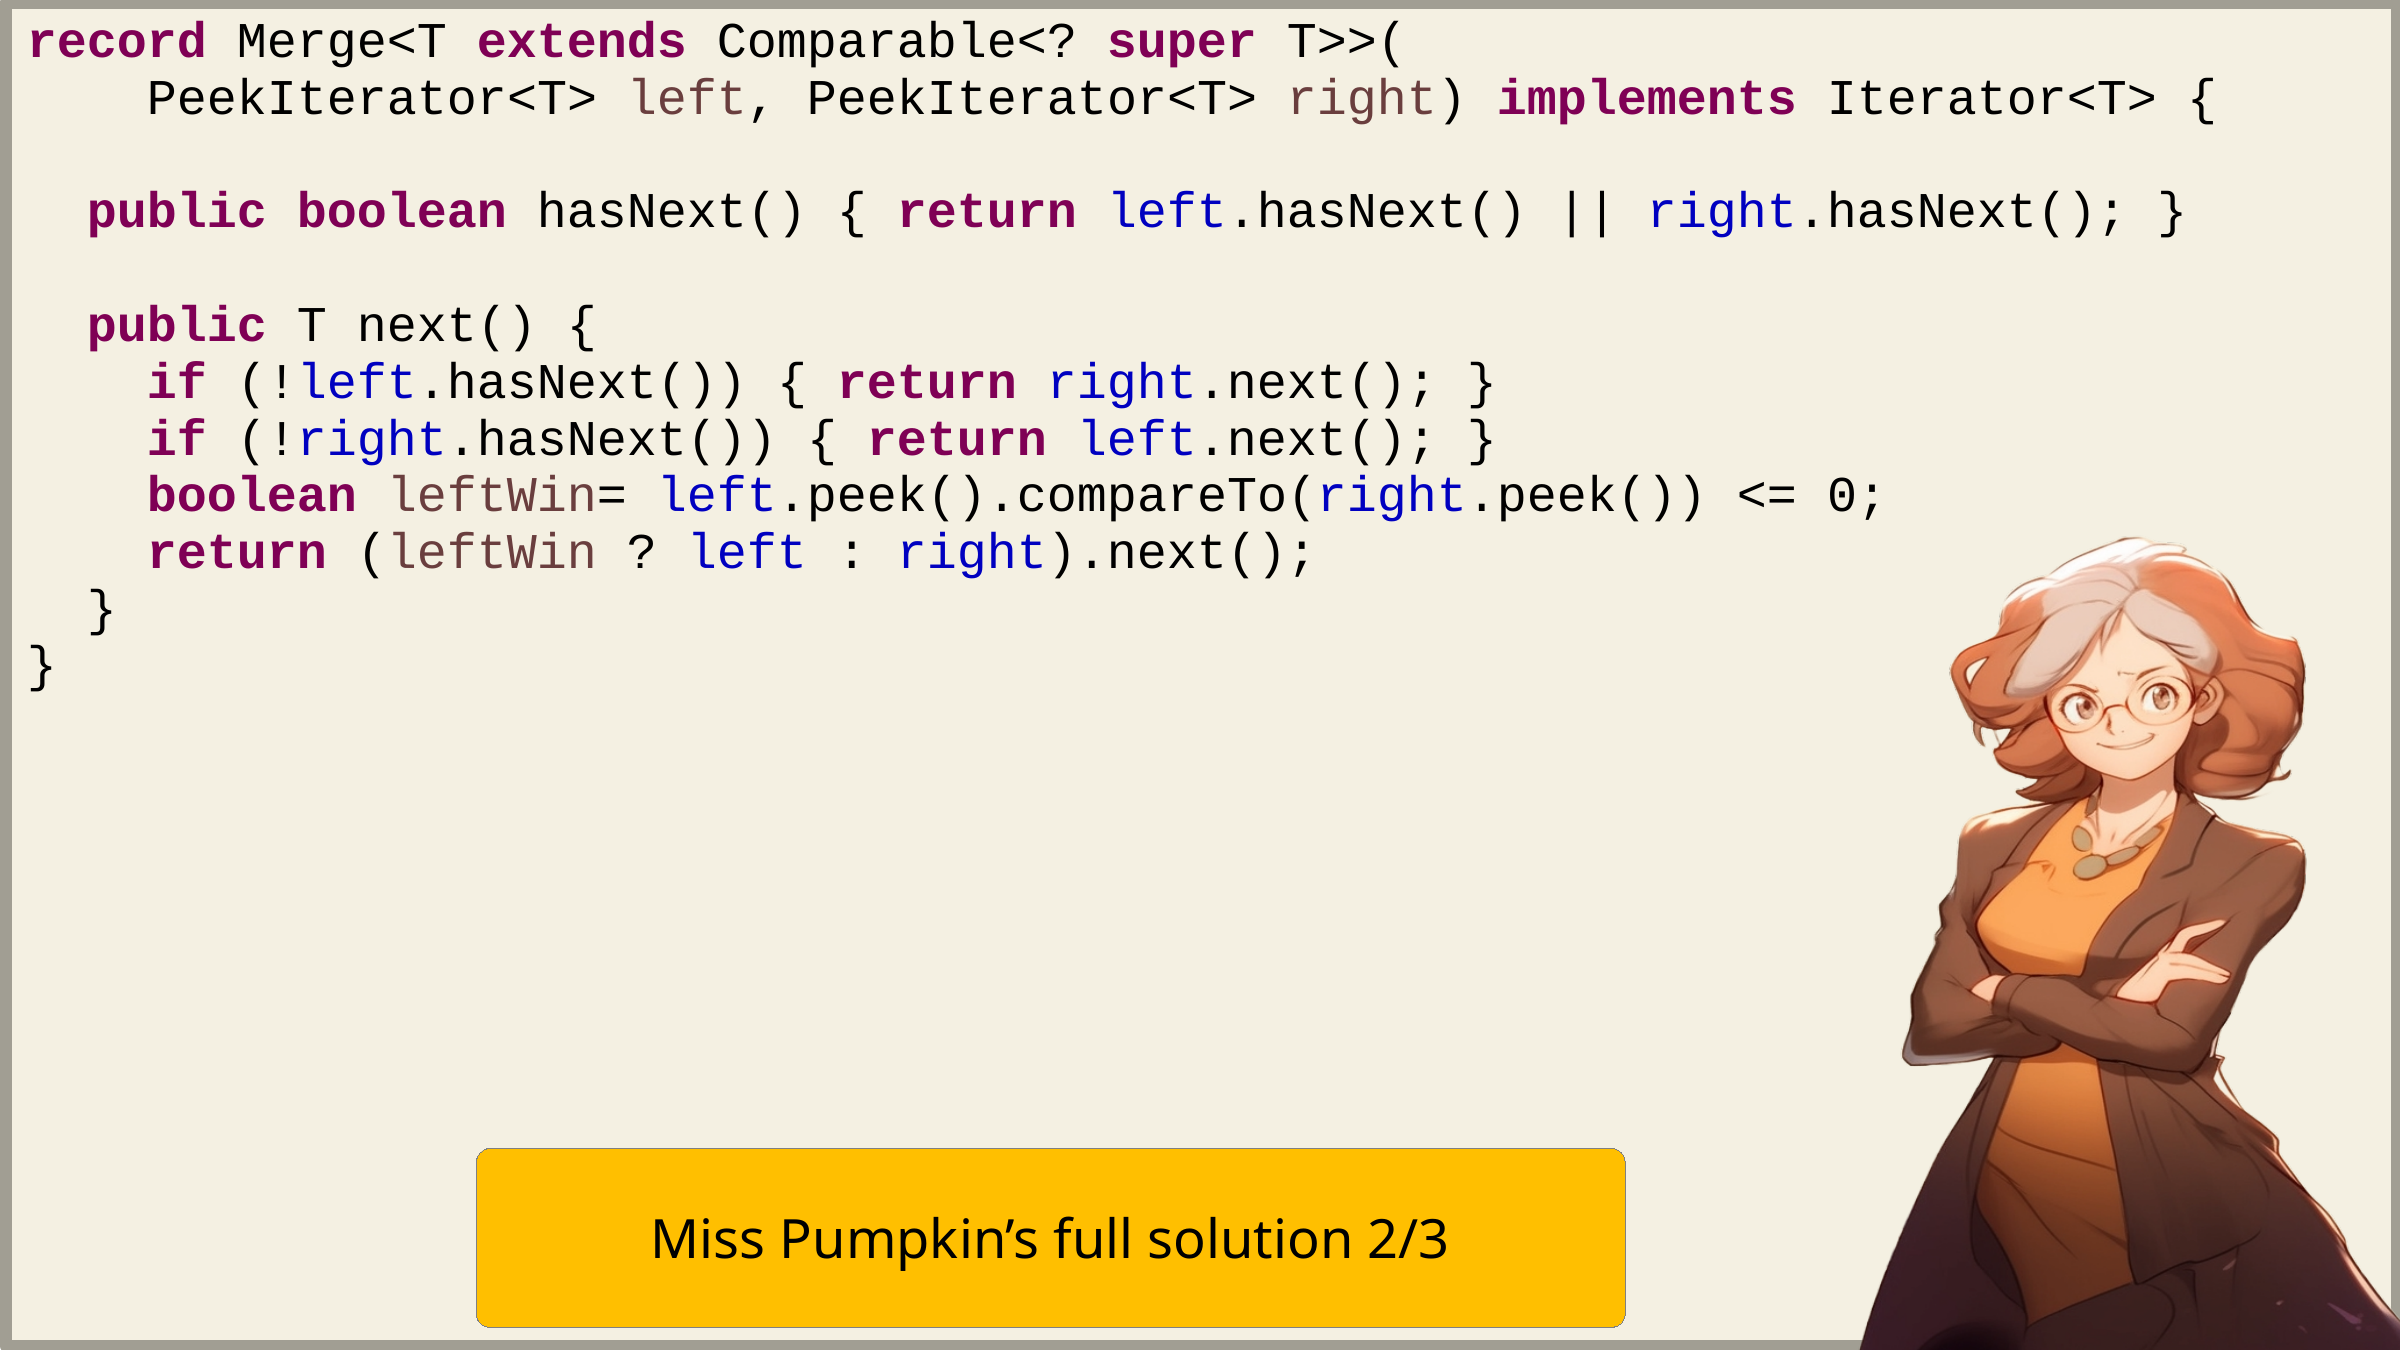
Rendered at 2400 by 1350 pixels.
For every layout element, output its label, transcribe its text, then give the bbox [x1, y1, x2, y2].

text_box record Merge<T extends Comparable<? super T>>( PeekIterator<T> left, PeekIterator<T> right) implements Iterator<T> { public boolean hasNext() { return left.hasNext() || right.hasNext(); } public T next() { if (!left.hasNext()) { return right.next(); } if (!right.hasNext()) { return left.next(); } boolean leftWin= left.peek().compareTo(right.peek()) <= 0; return (leftWin ? left : right).next(); } } [5, 2, 2398, 1346]
text_box Miss Pumpkin’s full solution 2/3 [476, 1148, 1517, 1328]
picture [1517, 516, 2400, 1350]
